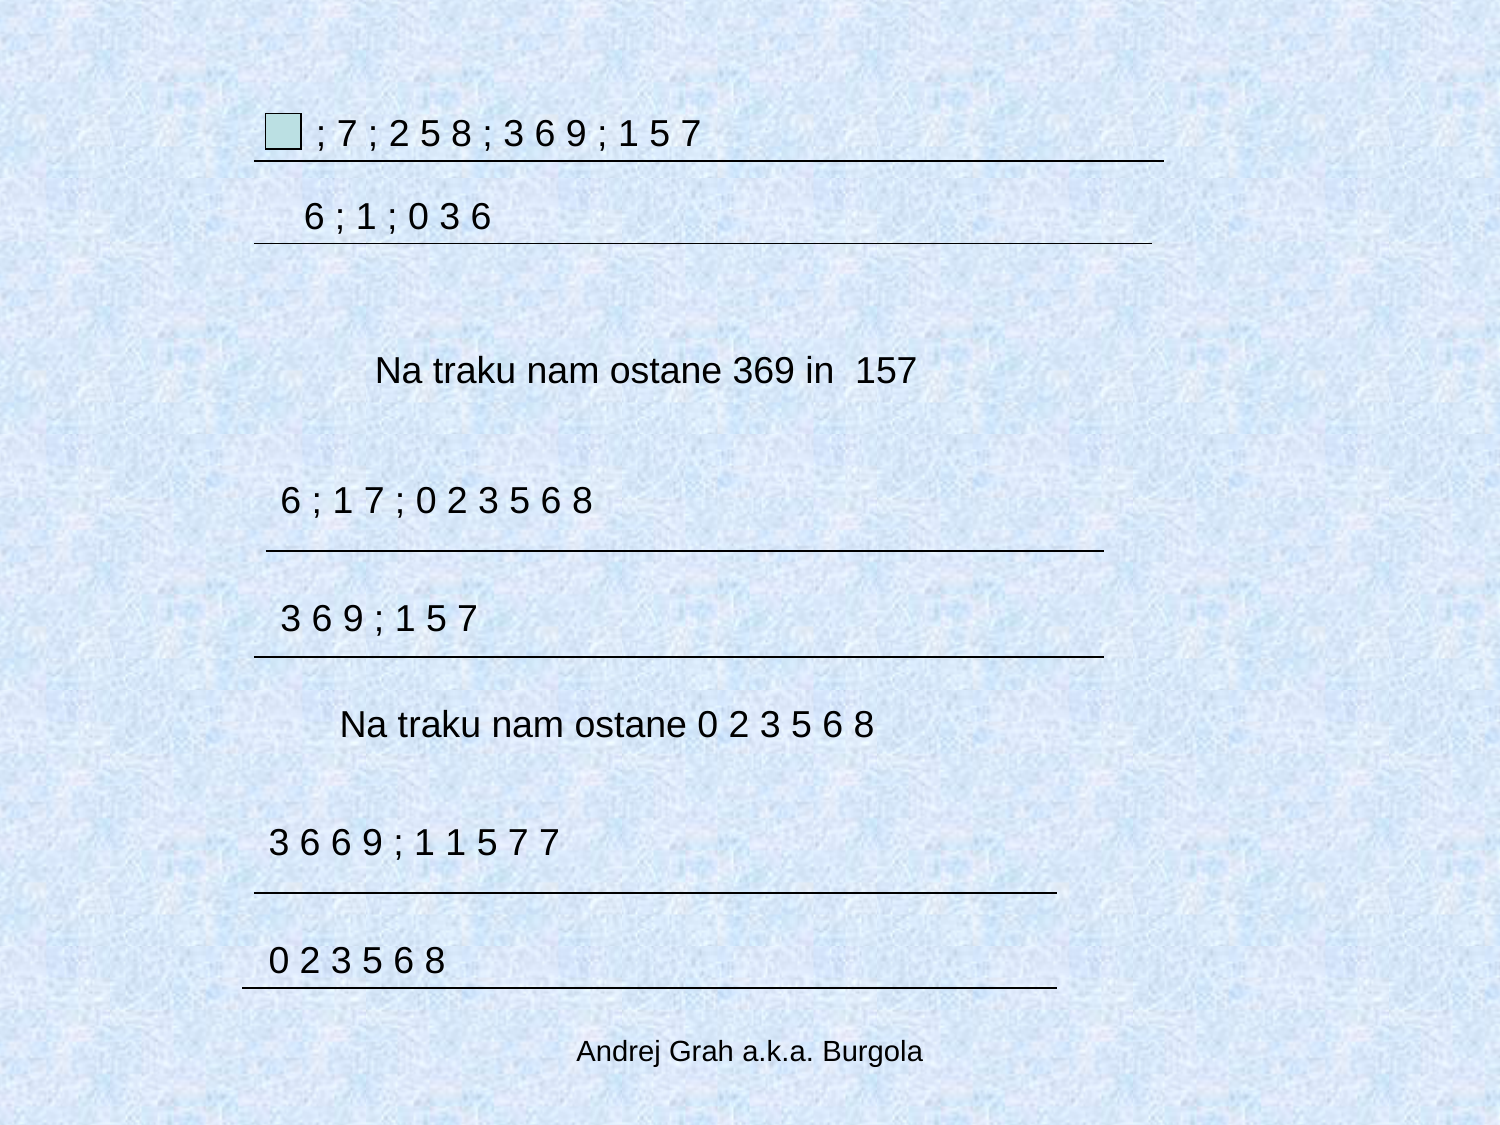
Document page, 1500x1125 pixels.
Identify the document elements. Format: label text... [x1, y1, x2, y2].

text_box ; 7 ; 2 5 8 ; 3 6 9 ; 1 5 7 [301, 101, 1069, 163]
text_box Na traku nam ostane 369 in 157 [360, 337, 1010, 399]
picture [0, 0, 1500, 1125]
text_box 6 ; 1 7 ; 0 2 3 5 6 8 [265, 467, 940, 529]
text_box Andrej Grah a.k.a. Burgola [512, 1024, 988, 1103]
text_box [265, 113, 301, 149]
text_box Na traku nam ostane 0 2 3 5 6 8 [324, 692, 1058, 753]
text_box 6 ; 1 ; 0 3 6 [289, 184, 1034, 246]
text_box 0 2 3 5 6 8 [253, 928, 774, 990]
text_box 3 6 6 9 ; 1 1 5 7 7 [253, 810, 892, 872]
text_box 3 6 9 ; 1 5 7 [265, 586, 715, 647]
